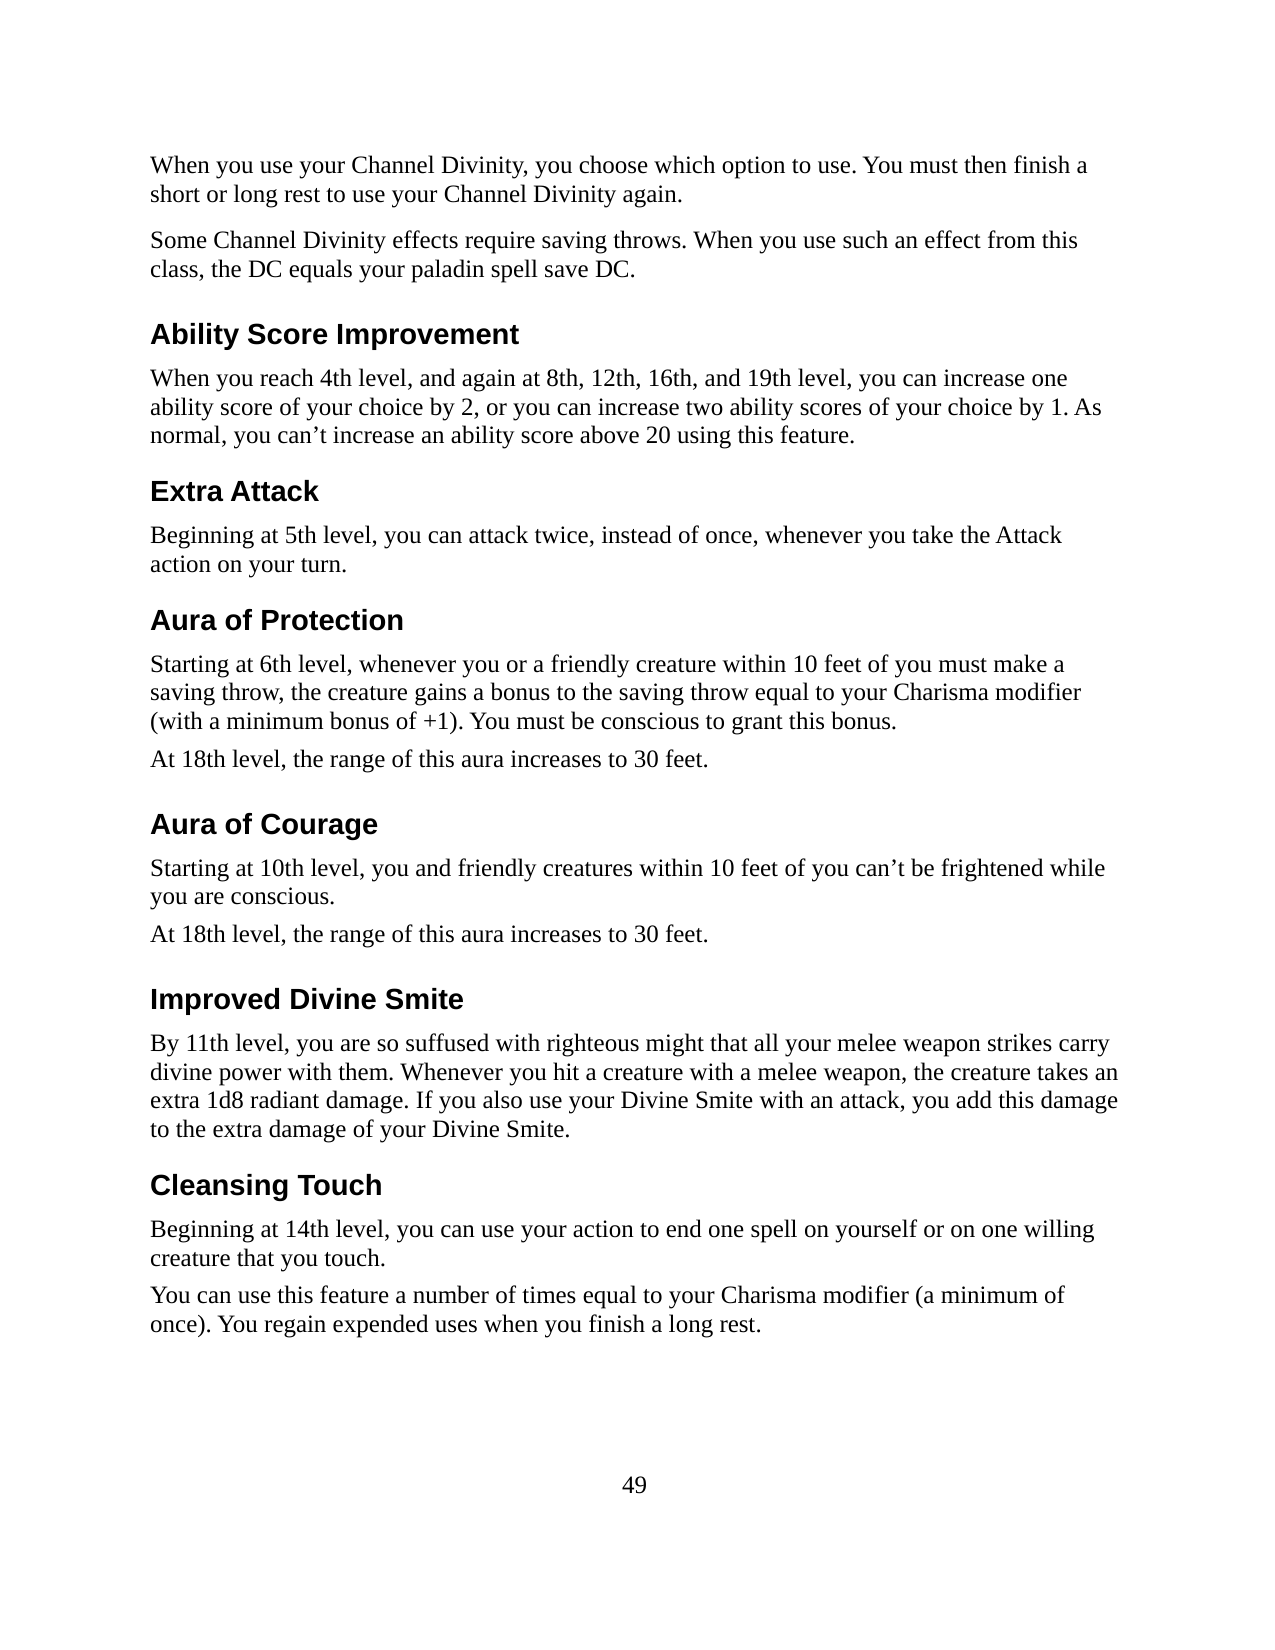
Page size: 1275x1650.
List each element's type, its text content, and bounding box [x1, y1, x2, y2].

subtitle Aura of Courage [150, 807, 1125, 840]
text By 11th level, you are so suffused with righteous might that all your melee weapon strikes carry divine power with them. Whenever you hit a creature with a melee weapon, the creature takes an extra 1d8 radiant damage. If you also use your Divine Smite with an attack, you add this damage to the extra damage of your Divine Smite. [150, 1028, 1125, 1143]
text You can use this feature a number of times equal to your Charisma modifier (a minimum of once). You regain expended uses when you finish a long rest. [150, 1280, 1125, 1338]
text When you use your Channel Divinity, you choose which option to use. You must then finish a short or long rest to use your Channel Divinity again. [150, 150, 1125, 207]
text Some Channel Divinity effects require saving throws. When you use such an effect from this class, the DC equals your paladin spell save DC. [150, 225, 1125, 283]
text When you reach 4th level, and again at 8th, 12th, 16th, and 19th level, you can increase one ability score of your choice by 2, or you can increase two ability scores of your choice by 1. As normal, you can’t increase an ability score above 20 using this feature. [150, 363, 1125, 449]
subtitle Improved Divine Smite [150, 982, 1125, 1015]
subtitle Cleansing Touch [150, 1168, 1125, 1201]
text At 18th level, the range of this aura increases to 30 feet. [150, 919, 1125, 948]
text At 18th level, the range of this aura increases to 30 feet. [150, 744, 1125, 773]
text Beginning at 14th level, you can use your action to end one spell on yourself or on one willing creature that you touch. [150, 1214, 1125, 1271]
text Beginning at 5th level, you can attack twice, instead of once, whenever you take the Attack action on your turn. [150, 520, 1125, 578]
subtitle Ability Score Improvement [150, 317, 1125, 350]
text Starting at 6th level, whenever you or a friendly creature within 10 feet of you must make a saving throw, the creature gains a bonus to the saving throw equal to your Charisma modifier (with a minimum bonus of +1). You must be conscious to grant this bonus. [150, 649, 1125, 735]
text Starting at 10th level, you and friendly creatures within 10 feet of you can’t be frightened while you are conscious. [150, 853, 1125, 910]
subtitle Aura of Protection [150, 603, 1125, 636]
subtitle Extra Attack [150, 474, 1125, 508]
